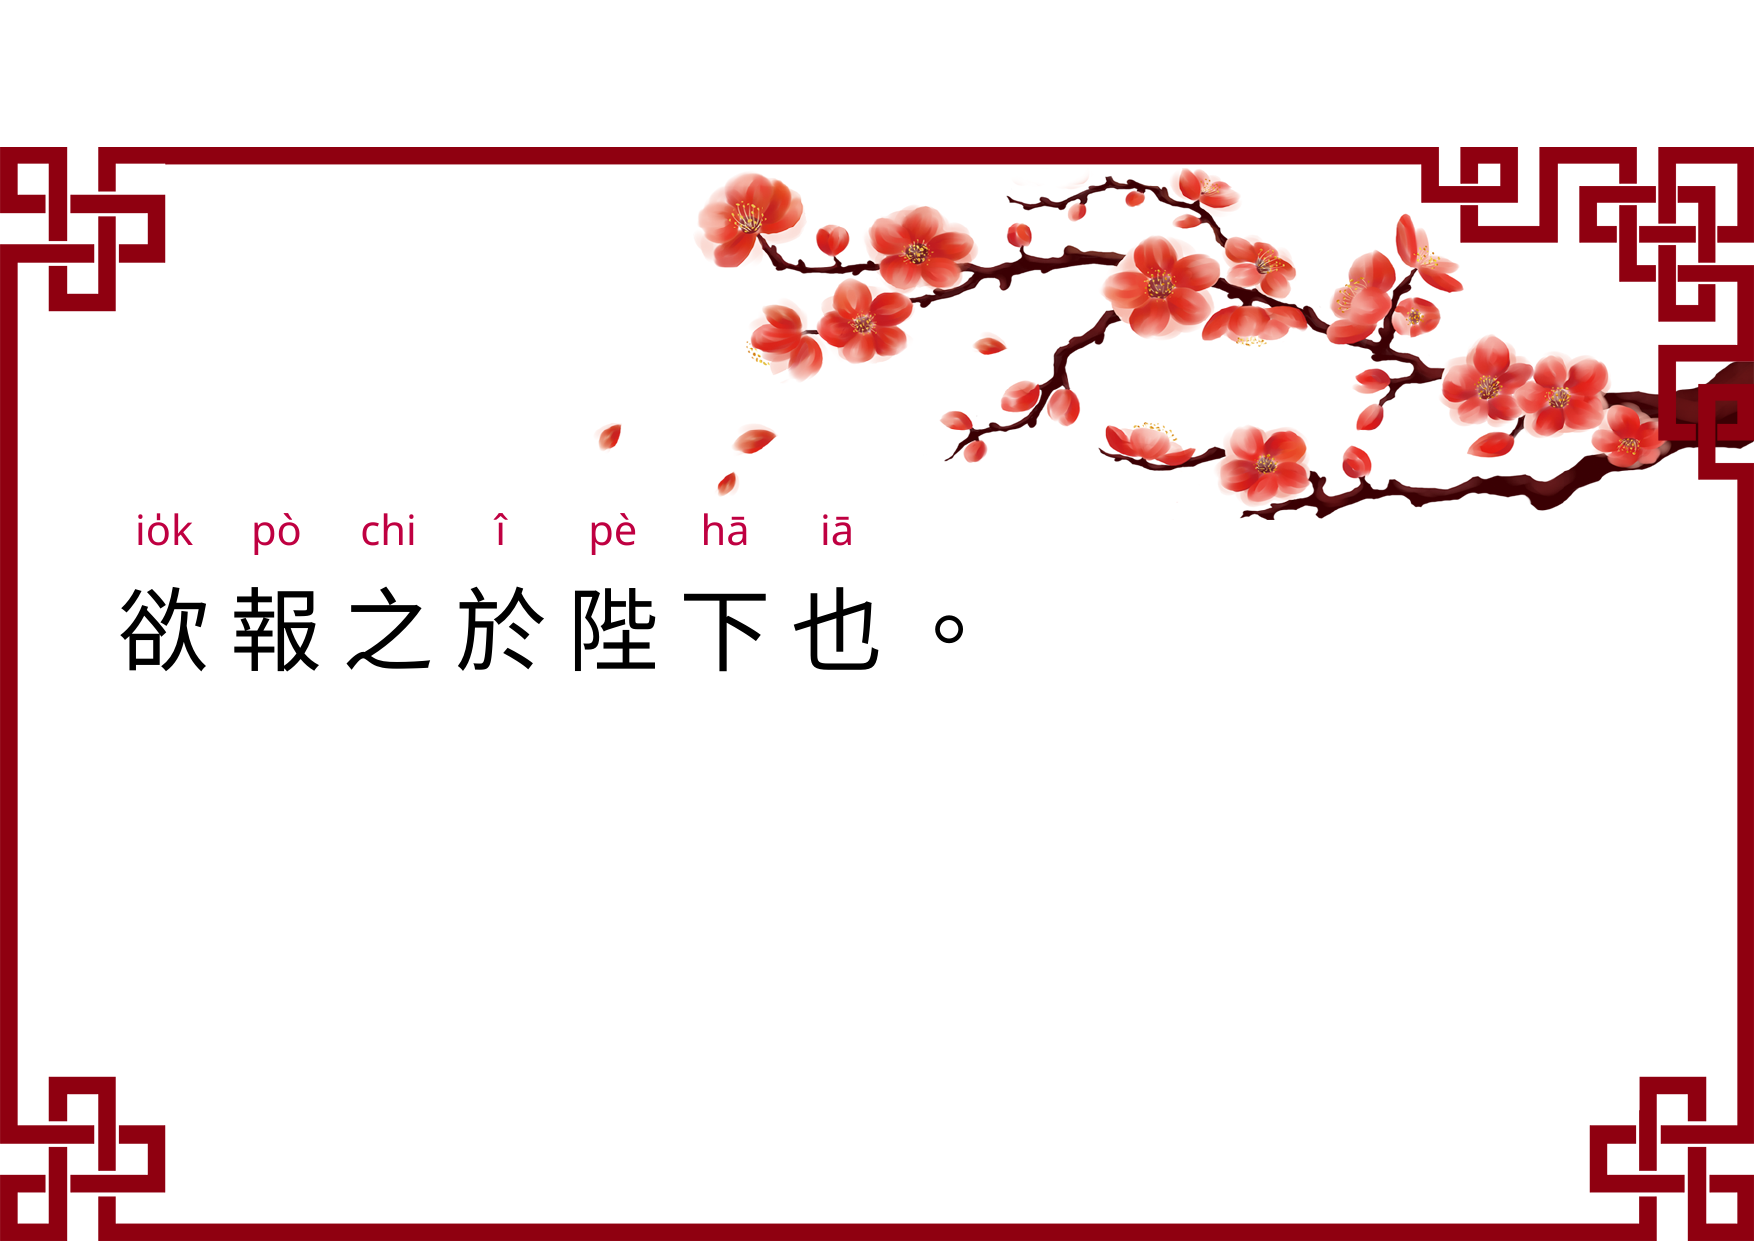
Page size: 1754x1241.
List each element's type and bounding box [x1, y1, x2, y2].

picture [0, 147, 1754, 1241]
